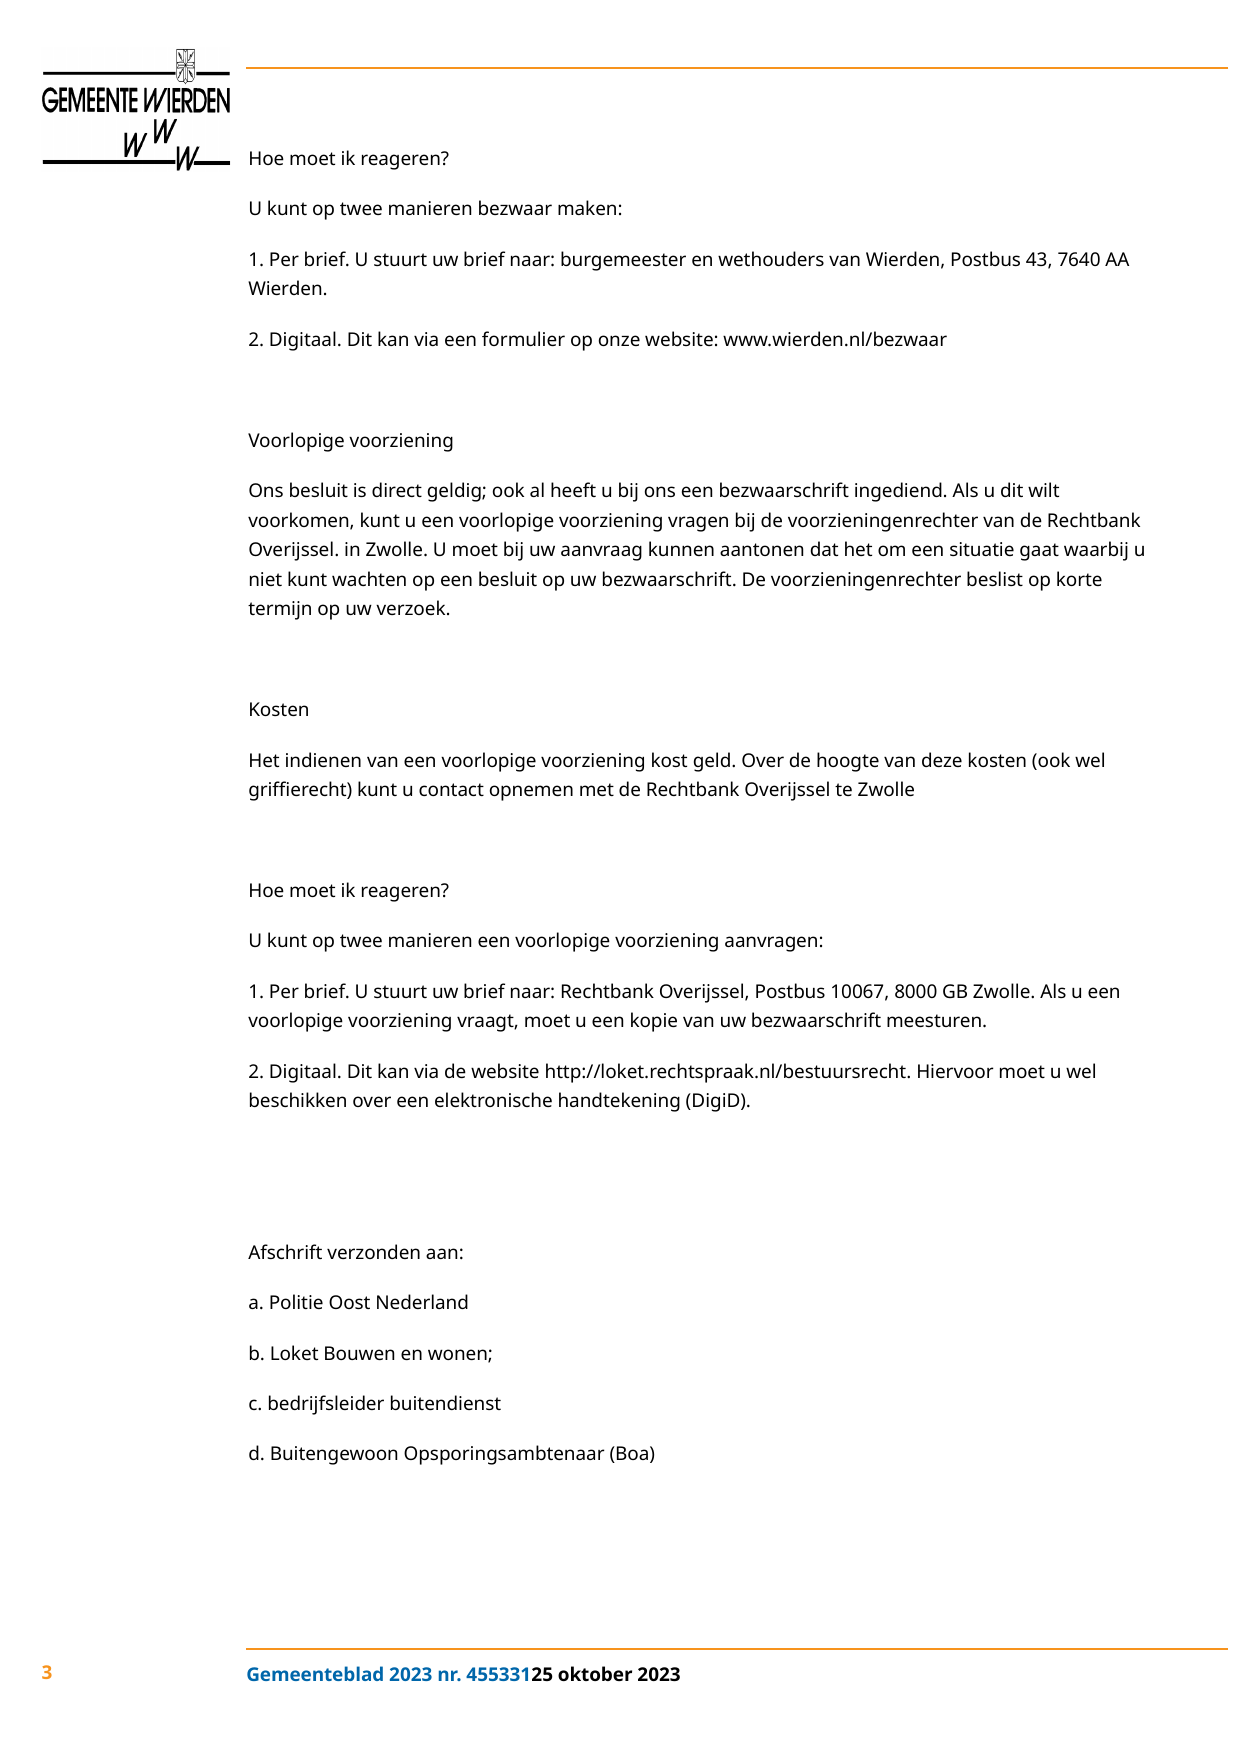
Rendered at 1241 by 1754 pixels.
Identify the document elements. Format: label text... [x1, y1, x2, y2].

text a. Politie Oost Nederland [248, 1289, 1152, 1315]
text 2. Digitaal. Dit kan via de website http://loket.rechtspraak.nl/bestuursrecht. Hiervoor moet u wel beschikken over een elektronische handtekening (DigiD). [248, 1058, 1152, 1113]
text Hoe moet ik reageren? [248, 877, 1152, 903]
text 1. Per brief. U stuurt uw brief naar: Rechtbank Overijssel, Postbus 10067, 8000 GB Zwolle. Als u een voorlopige voorziening vraagt, moet u een kopie van uw bezwaarschrift meesturen. [248, 978, 1152, 1033]
text 2. Digitaal. Dit kan via een formulier op onze website: www.wierden.nl/bezwaar [248, 326, 1152, 352]
text d. Buitengewoon Opsporingsambtenaar (Boa) [248, 1441, 1152, 1466]
picture [41, 47, 231, 172]
text c. bedrijfsleider buitendienst [248, 1390, 1152, 1416]
text U kunt op twee manieren een voorlopige voorziening aanvragen: [248, 928, 1152, 953]
text 1. Per brief. U stuurt uw brief naar: burgemeester en wethouders van Wierden, Postbus 43, 7640 AA Wierden. [248, 246, 1152, 301]
text Voorlopige voorziening [248, 427, 1152, 453]
text Kosten [248, 696, 1152, 722]
text Afschrift verzonden aan: [248, 1239, 1152, 1265]
text Hoe moet ik reageren? [248, 145, 1152, 171]
text b. Loket Bouwen en wonen; [248, 1340, 1152, 1366]
text Het indienen van een voorlopige voorziening kost geld. Over de hoogte van deze kosten (ook wel griffierecht) kunt u contact opnemen met de Rechtbank Overijssel te Zwolle [248, 747, 1152, 802]
text U kunt op twee manieren bezwaar maken: [248, 196, 1152, 221]
text Ons besluit is direct geldig; ook al heeft u bij ons een bezwaarschrift ingediend. Als u dit wilt voorkomen, kunt u een voorlopige voorziening vragen bij de voorzieningenrechter van de Rechtbank Overijssel. in Zwolle. U moet bij uw aanvraag kunnen aantonen dat het om een situatie gaat waarbij u niet kunt wachten op een besluit op uw bezwaarschrift. De voorzieningenrechter beslist op korte termijn op uw verzoek. [248, 477, 1152, 621]
